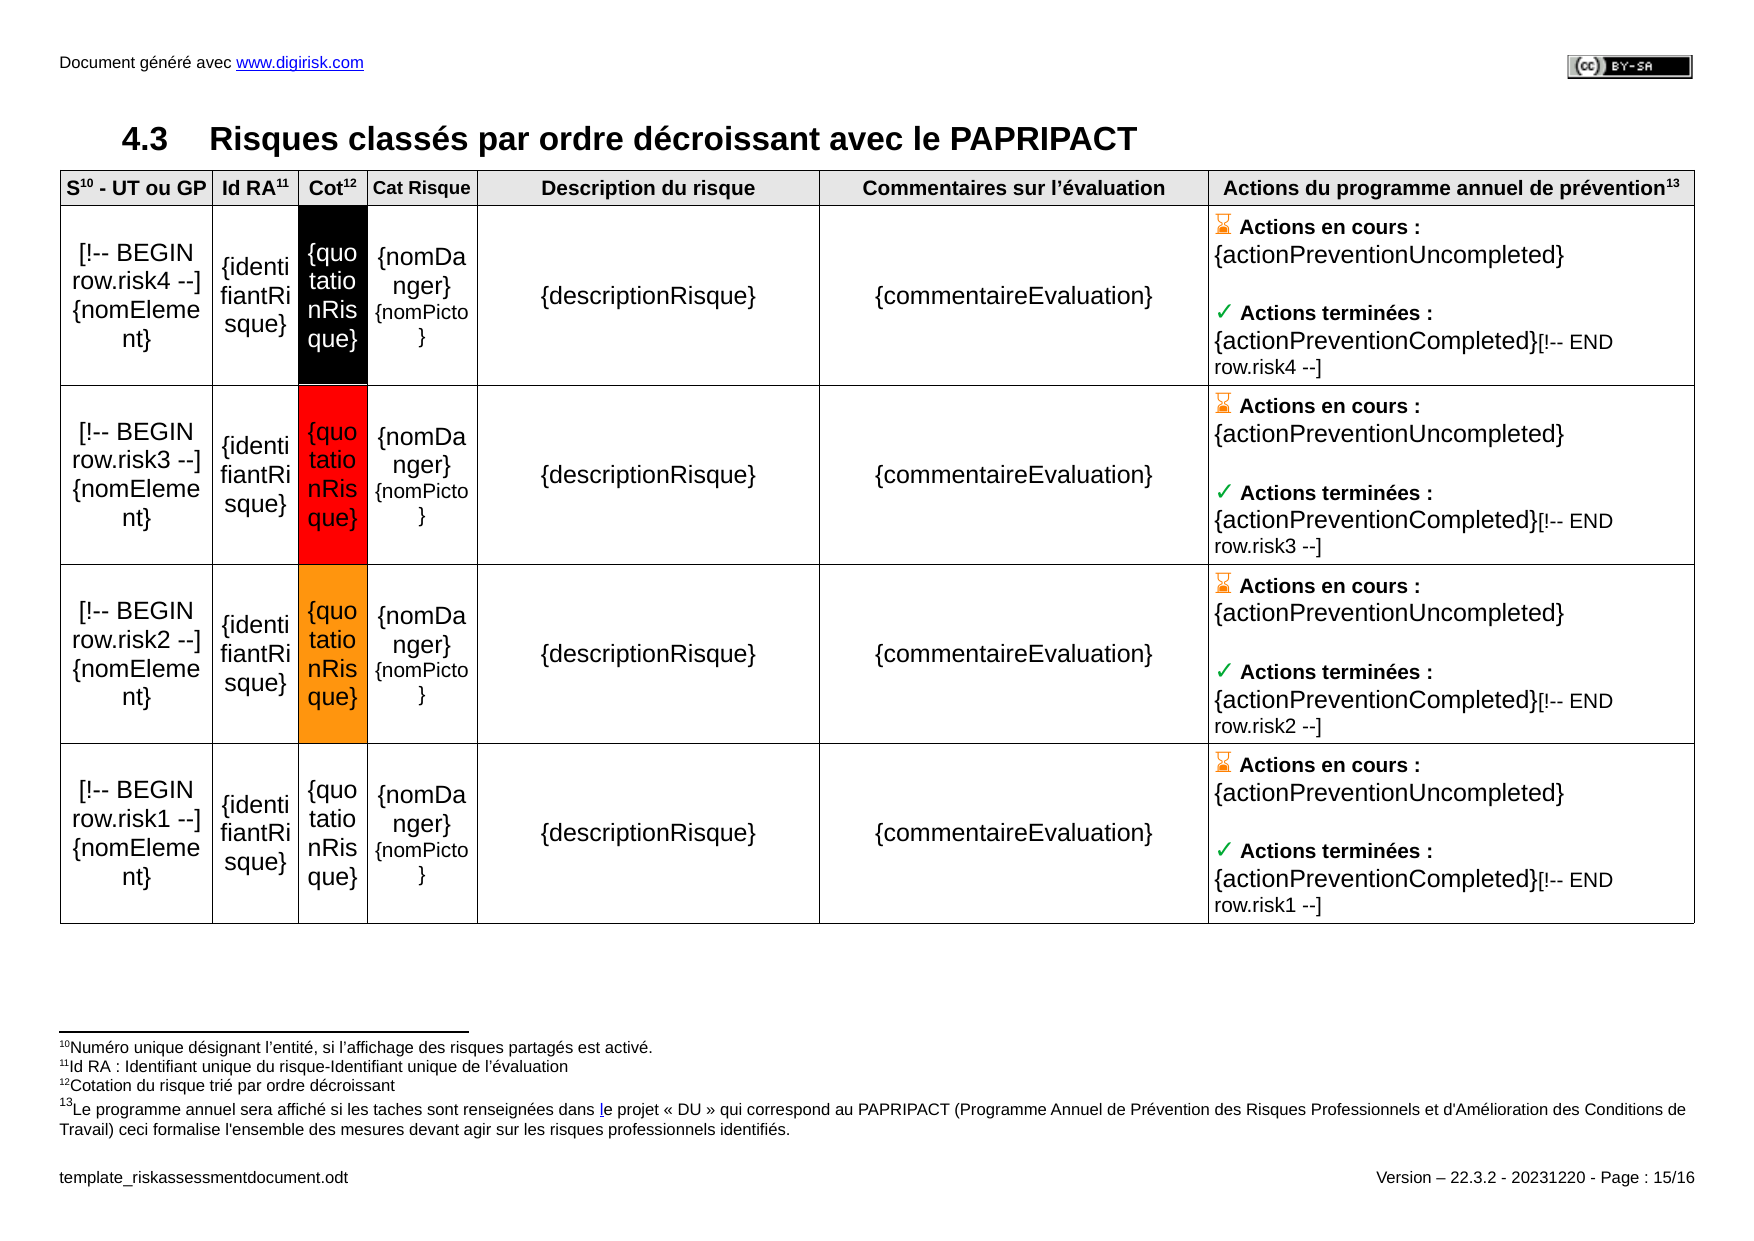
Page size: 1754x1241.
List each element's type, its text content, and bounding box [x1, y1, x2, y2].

table_cell {quotationRisque} [299, 744, 367, 922]
table_cell {descriptionRisque} [478, 206, 819, 384]
table_header Commentaires sur l’évaluation [820, 171, 1208, 205]
table_cell {identifiantRisque} [213, 206, 298, 384]
table_cell {nomDanger} {nomPicto} [368, 386, 477, 564]
table_cell ⌛ Actions en cours : {actionPreventionUncompleted} ✓ Actions terminées : {actionPreventionCompleted}[!-- END row.risk1 --] [1209, 744, 1694, 922]
table_cell [!-- BEGIN row.risk2 --]{nomElement} [61, 565, 212, 743]
table_cell {commentaireEvaluation} [820, 386, 1208, 564]
table_cell {nomDanger} {nomPicto} [368, 206, 477, 384]
table_cell {commentaireEvaluation} [820, 206, 1208, 384]
table_cell {quotationRisque} [299, 565, 367, 743]
table_cell {commentaireEvaluation} [820, 565, 1208, 743]
table_cell {identifiantRisque} [213, 744, 298, 922]
table_header Id RA [213, 171, 298, 205]
table_cell [!-- BEGIN row.risk3 --]{nomElement} [61, 386, 212, 564]
table_header Description du risque [478, 171, 819, 205]
table_header S - UT ou GP [61, 171, 212, 205]
table_cell {descriptionRisque} [478, 744, 819, 922]
table_cell {quotationRisque} [299, 386, 367, 564]
table_cell {commentaireEvaluation} [820, 744, 1208, 922]
table_cell {nomDanger} {nomPicto} [368, 565, 477, 743]
table_cell ⌛ Actions en cours : {actionPreventionUncompleted} ✓ Actions terminées : {actionPreventionCompleted}[!-- END row.risk2 --] [1209, 565, 1694, 743]
table_cell ⌛ Actions en cours : {actionPreventionUncompleted} ✓ Actions terminées : {actionPreventionCompleted}[!-- END row.risk3 --] [1209, 386, 1694, 564]
table_cell {quotationRisque} [299, 206, 367, 384]
table_cell {nomDanger} {nomPicto} [368, 744, 477, 922]
table_cell [!-- BEGIN row.risk1 --]{nomElement} [61, 744, 212, 922]
table_cell {descriptionRisque} [478, 565, 819, 743]
picture [1567, 55, 1693, 79]
table_cell [!-- BEGIN row.risk4 --]{nomElement} [61, 206, 212, 384]
table_header Actions du programme annuel de prévention [1209, 171, 1694, 205]
table_cell {identifiantRisque} [213, 565, 298, 743]
subtitle Risques classés par ordre décroissant avec le PAPRIPACT [122, 119, 1695, 157]
table_cell {identifiantRisque} [213, 386, 298, 564]
table_header Cat Risque [368, 171, 477, 205]
table_header Cot [299, 171, 367, 205]
table_cell ⌛ Actions en cours : {actionPreventionUncompleted} ✓ Actions terminées : {actionPreventionCompleted}[!-- END row.risk4 --] [1209, 206, 1694, 384]
table_cell {descriptionRisque} [478, 386, 819, 564]
